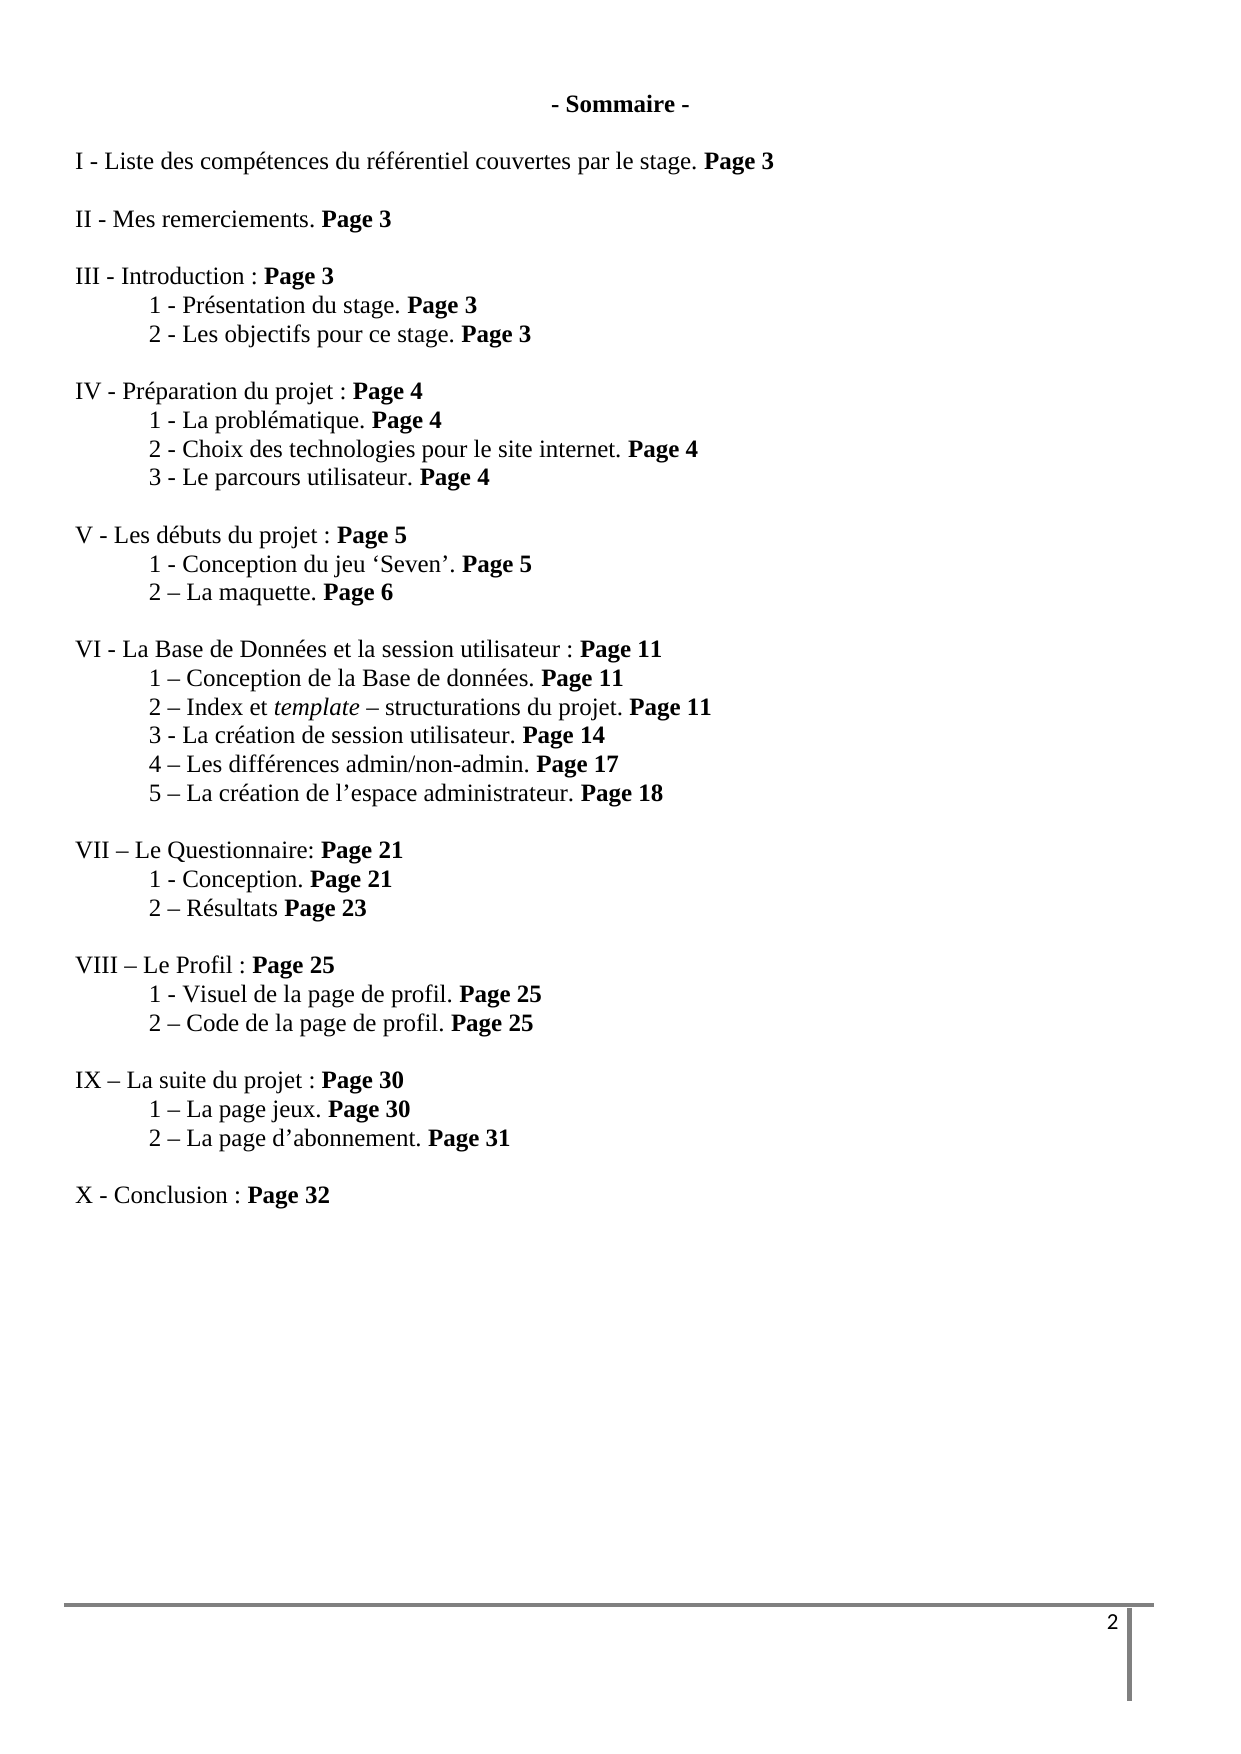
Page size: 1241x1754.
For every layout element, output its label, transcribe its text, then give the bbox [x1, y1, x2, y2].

text 1 - Présentation du stage. Page 3 [75, 290, 1165, 319]
text 2 – Index et template – structurations du projet. Page 11 [75, 692, 1165, 720]
text IV - Préparation du projet : Page 4 [75, 376, 1165, 405]
text V - Les débuts du projet : Page 5 [75, 520, 1165, 549]
text VI - La Base de Données et la session utilisateur : Page 11 [75, 634, 1165, 663]
text 1 - Conception du jeu ‘Seven’. Page 5 [75, 549, 1165, 577]
text 1 - Conception. Page 21 [75, 864, 1165, 893]
text 2 – Code de la page de profil. Page 25 [75, 1008, 1165, 1037]
text III - Introduction : Page 3 [75, 261, 1165, 290]
text 2 - Choix des technologies pour le site internet. Page 4 [75, 434, 1165, 462]
text 2 - Les objectifs pour ce stage. Page 3 [75, 319, 1165, 347]
text II - Mes remerciements. Page 3 [75, 204, 1165, 232]
text 3 - Le parcours utilisateur. Page 4 [75, 462, 1165, 491]
text X - Conclusion : Page 32 [75, 1180, 1165, 1209]
text 2 – La page d’abonnement. Page 31 [75, 1123, 1165, 1152]
text 1 - Visuel de la page de profil. Page 25 [75, 979, 1165, 1008]
text 1 - La problématique. Page 4 [75, 405, 1165, 434]
text I - Liste des compétences du référentiel couvertes par le stage. Page 3 [75, 146, 1165, 175]
text 3 - La création de session utilisateur. Page 14 [75, 720, 1165, 749]
text - Sommaire - [75, 89, 1165, 117]
text 2 – Résultats Page 23 [75, 893, 1165, 922]
text IX – La suite du projet : Page 30 [75, 1065, 1165, 1094]
text VIII – Le Profil : Page 25 [75, 950, 1165, 979]
text 4 – Les différences admin/non-admin. Page 17 [75, 749, 1165, 778]
text VII – Le Questionnaire: Page 21 [75, 835, 1165, 864]
text 2 – La maquette. Page 6 [75, 577, 1165, 606]
text 1 – La page jeux. Page 30 [75, 1094, 1165, 1123]
text 5 – La création de l’espace administrateur. Page 18 [75, 778, 1165, 807]
text 1 – Conception de la Base de données. Page 11 [75, 663, 1165, 692]
